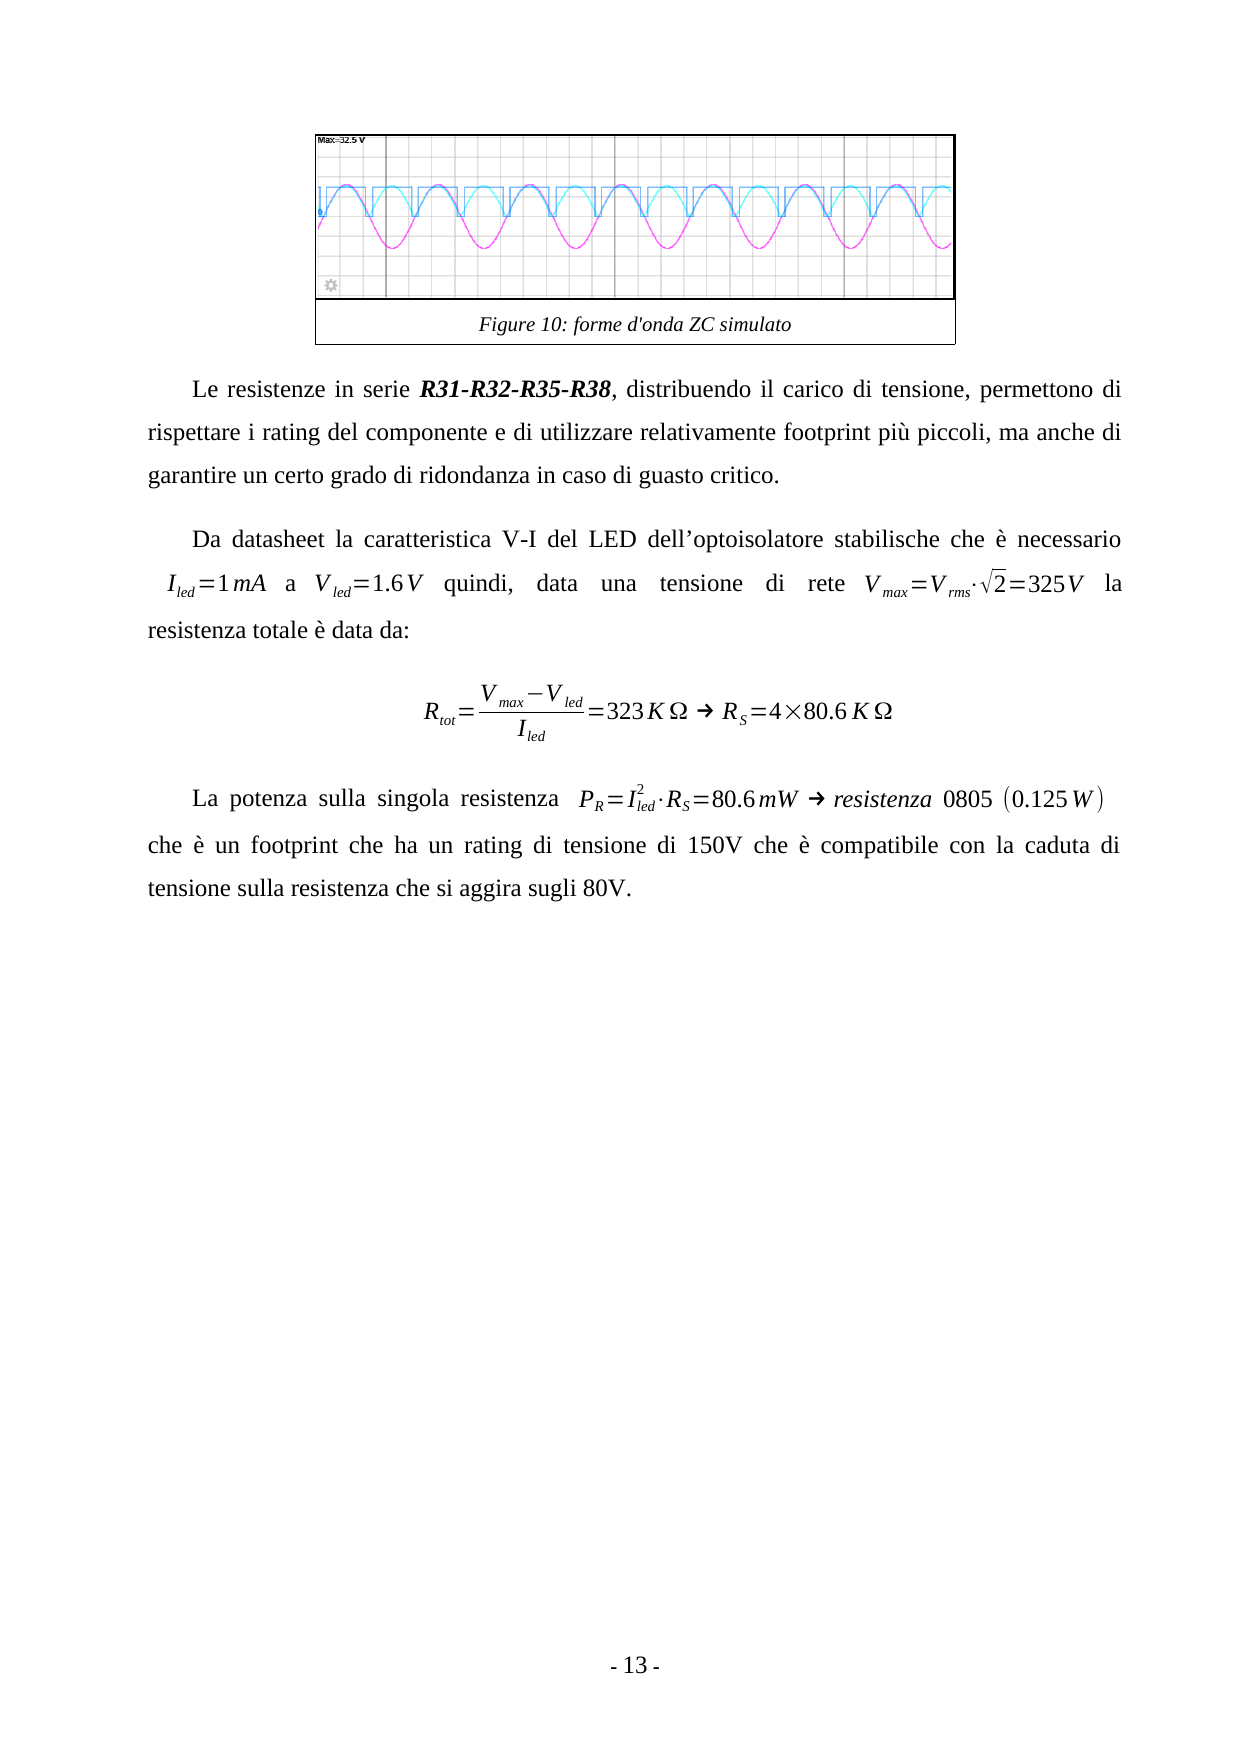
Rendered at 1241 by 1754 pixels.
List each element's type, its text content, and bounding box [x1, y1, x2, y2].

text Le resistenze in serie R31-R32-R35-R38, distribuendo il carico di tensione, permettono di rispettare i rating del componente e di utilizzare relativamente footprint più piccoli, ma anche di garantire un certo grado di ridondanza in caso di guasto critico. [148, 374, 1122, 489]
text Da datasheet la caratteristica V-I del LED dell’optoisolatore stabilische che è necessario aquindi, data una tensione di retela resistenza totale è data da: [148, 524, 1122, 644]
text Figure 10: forme d'onda ZC simulato [316, 300, 955, 336]
picture [316, 136, 953, 298]
text La potenza sulla singola resistenzache è un footprint che ha un rating di tensione di 150V che è compatibile con la caduta di tensione sulla resistenza che si aggira sugli 80V. [148, 781, 1122, 902]
